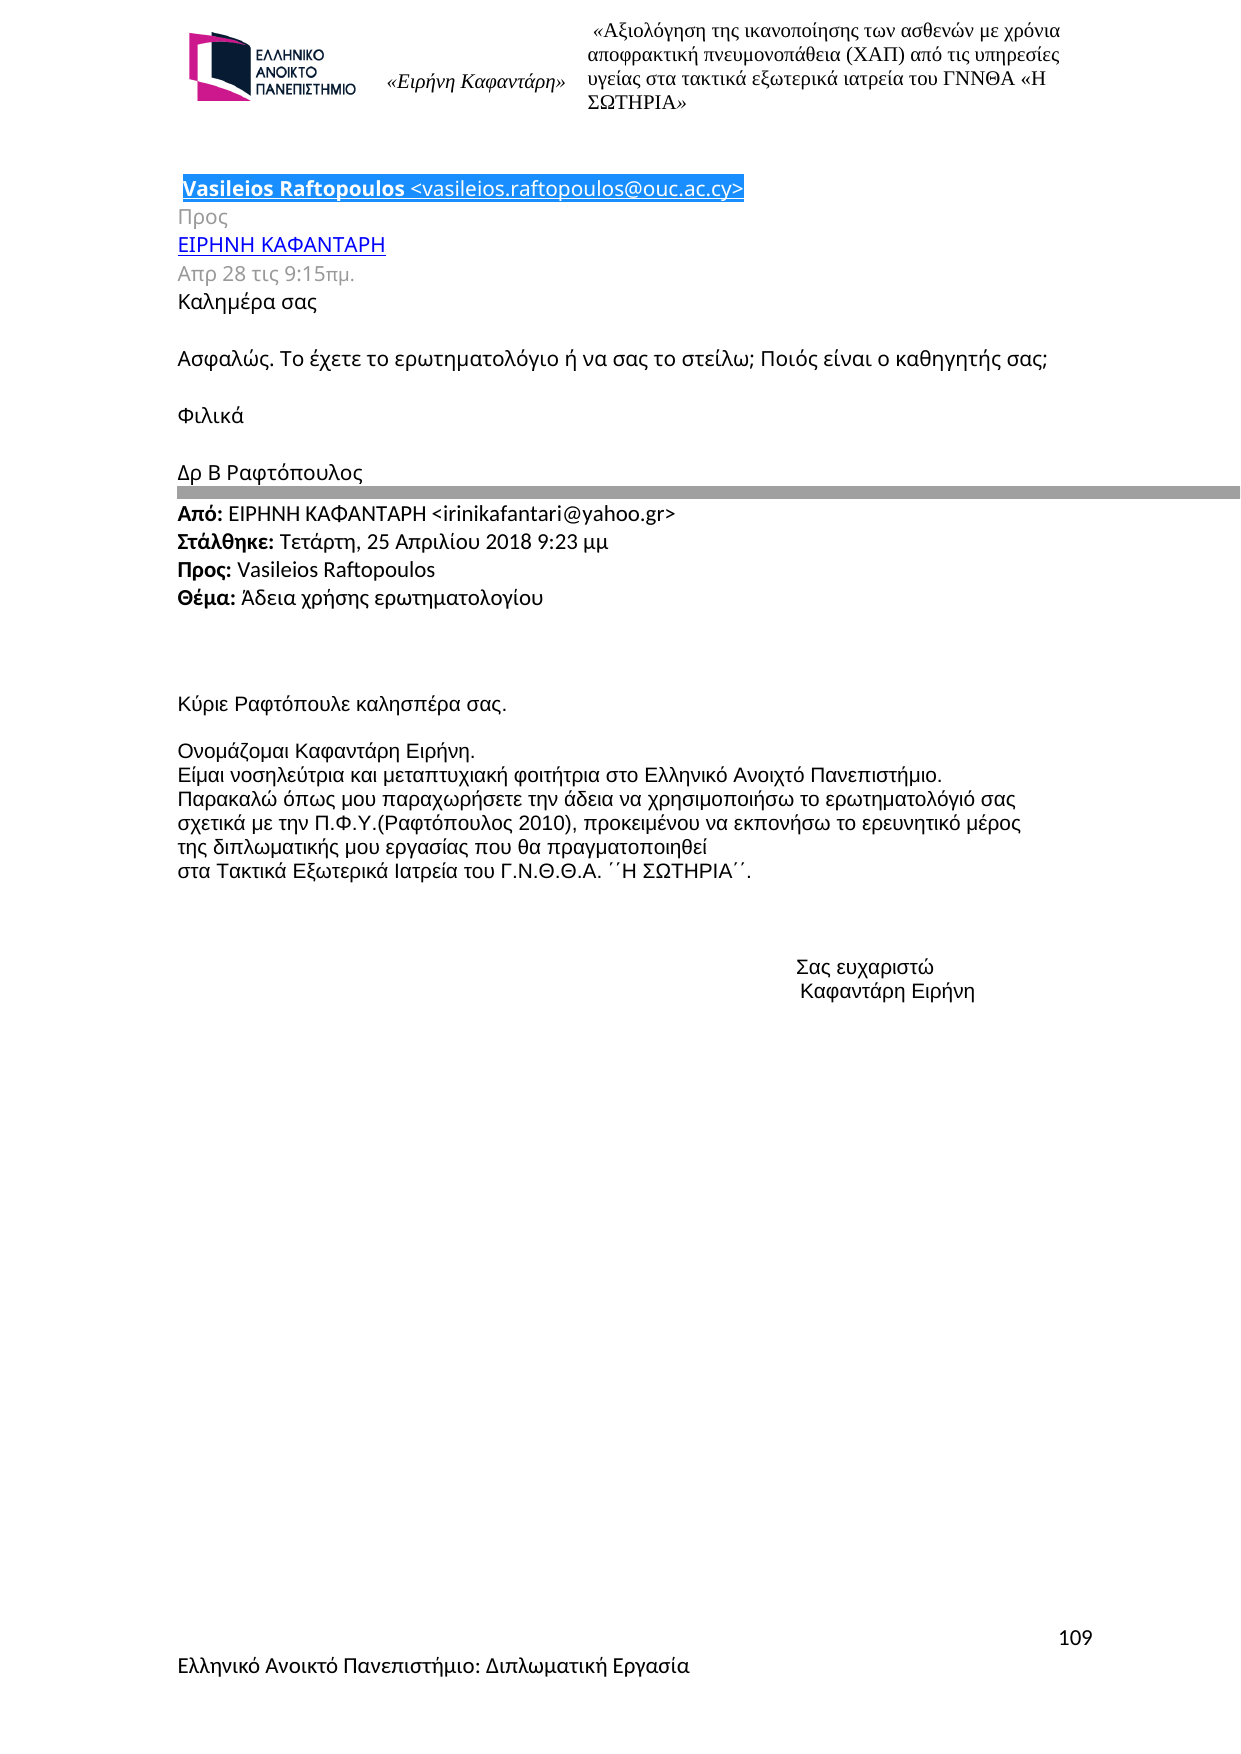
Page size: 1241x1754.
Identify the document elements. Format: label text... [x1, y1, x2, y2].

text στα Τακτικά Εξωτερικά Ιατρεία του Γ.Ν.Θ.Θ.Α. ΄΄Η ΣΩΤΗΡΙΑ΄΄. [177, 859, 1093, 883]
text σχετικά με την Π.Φ.Υ.(Ραφτόπουλος 2010), προκειμένου να εκπονήσω το ερευνητικό μέρος [177, 811, 1093, 835]
text Καφαντάρη Ειρήνη [177, 979, 1093, 1003]
text Προς [177, 202, 1093, 231]
text Δρ Β Ραφτόπουλος [177, 458, 1093, 486]
text Είμαι νοσηλεύτρια και μεταπτυχιακή φοιτήτρια στο Ελληνικό Ανοιχτό Πανεπιστήμιο. [177, 763, 1093, 787]
picture [189, 32, 356, 101]
text Παρακαλώ όπως μου παραχωρήσετε την άδεια να χρησιμοποιήσω το ερωτηματολόγιό σας [177, 787, 1093, 811]
text της διπλωματικής μου εργασίας που θα πραγματοποιηθεί [177, 835, 1093, 859]
text Ασφαλώς. Το έχετε το ερωτηματολόγιο ή να σας το στείλω; Ποιός είναι ο καθηγητής σας; [177, 344, 1093, 373]
text Καλημέρα σας [177, 287, 1093, 316]
text Από: ΕΙΡΗΝΗ ΚΑΦΑΝΤΑΡΗ <irinikafantari@yahoo.gr> Στάλθηκε: Τετάρτη, 25 Απριλίου 2018 9:23 μμ Προς: Vasileios Raftopoulos Θέμα: Άδεια χρήσης ερωτηματολογίου [177, 499, 1093, 611]
text Vasileios Raftopoulos <vasileios.raftopoulos@ouc.ac.cy> [177, 174, 1093, 202]
text Απρ 28 τις 9:15πμ. [177, 259, 1093, 287]
text Κύριε Ραφτόπουλε καλησπέρα σας. [177, 691, 1093, 715]
text ΕΙΡΗΝΗ ΚΑΦΑΝΤΑΡΗ [177, 231, 1093, 259]
text Φιλικά [177, 401, 1093, 429]
text Ονομάζομαι Καφαντάρη Ειρήνη. [177, 739, 1093, 763]
text Σας ευχαριστώ [177, 955, 1093, 979]
